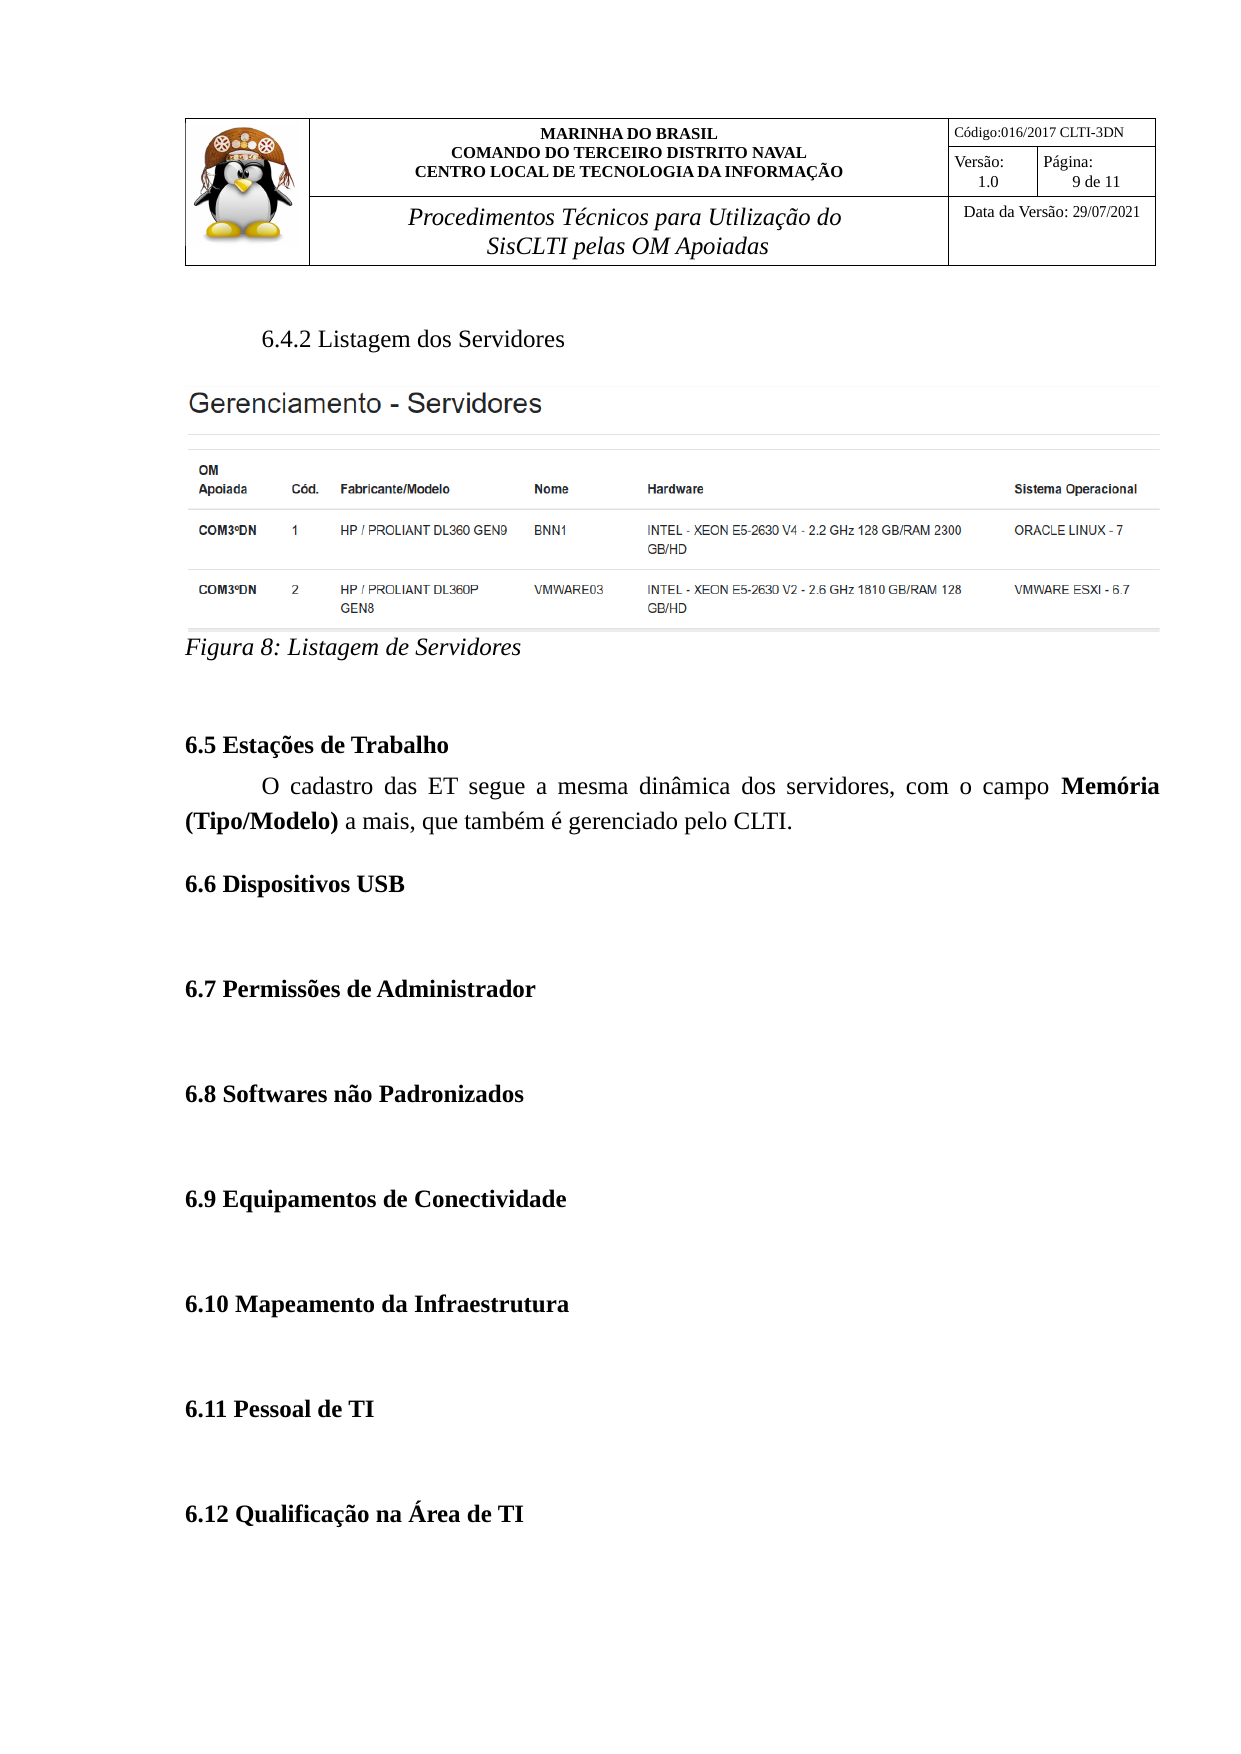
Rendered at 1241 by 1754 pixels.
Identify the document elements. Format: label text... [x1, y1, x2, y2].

text Figura 8: Listagem de Servidores [185, 632, 1160, 661]
subtitle 6.5 Estações de Trabalho [185, 730, 1160, 759]
subtitle 6.11 Pessoal de TI [185, 1394, 1160, 1423]
picture [185, 123, 301, 246]
subtitle 6.7 Permissões de Administrador [185, 974, 1160, 1003]
picture [184, 385, 1160, 632]
subtitle 6.10 Mapeamento da Infraestrutura [185, 1289, 1160, 1318]
text O cadastro das ET segue a mesma dinâmica dos servidores, com o campo Memória (Tipo/Modelo) a mais, que também é gerenciado pelo CLTI. [185, 771, 1160, 835]
subtitle 6.9 Equipamentos de Conectividade [185, 1184, 1160, 1213]
subtitle 6.12 Qualificação na Área de TI [185, 1499, 1160, 1528]
subtitle 6.8 Softwares não Padronizados [185, 1079, 1160, 1108]
text 6.4.2 Listagem dos Servidores [185, 324, 1160, 352]
subtitle 6.6 Dispositivos USB [185, 869, 1160, 898]
